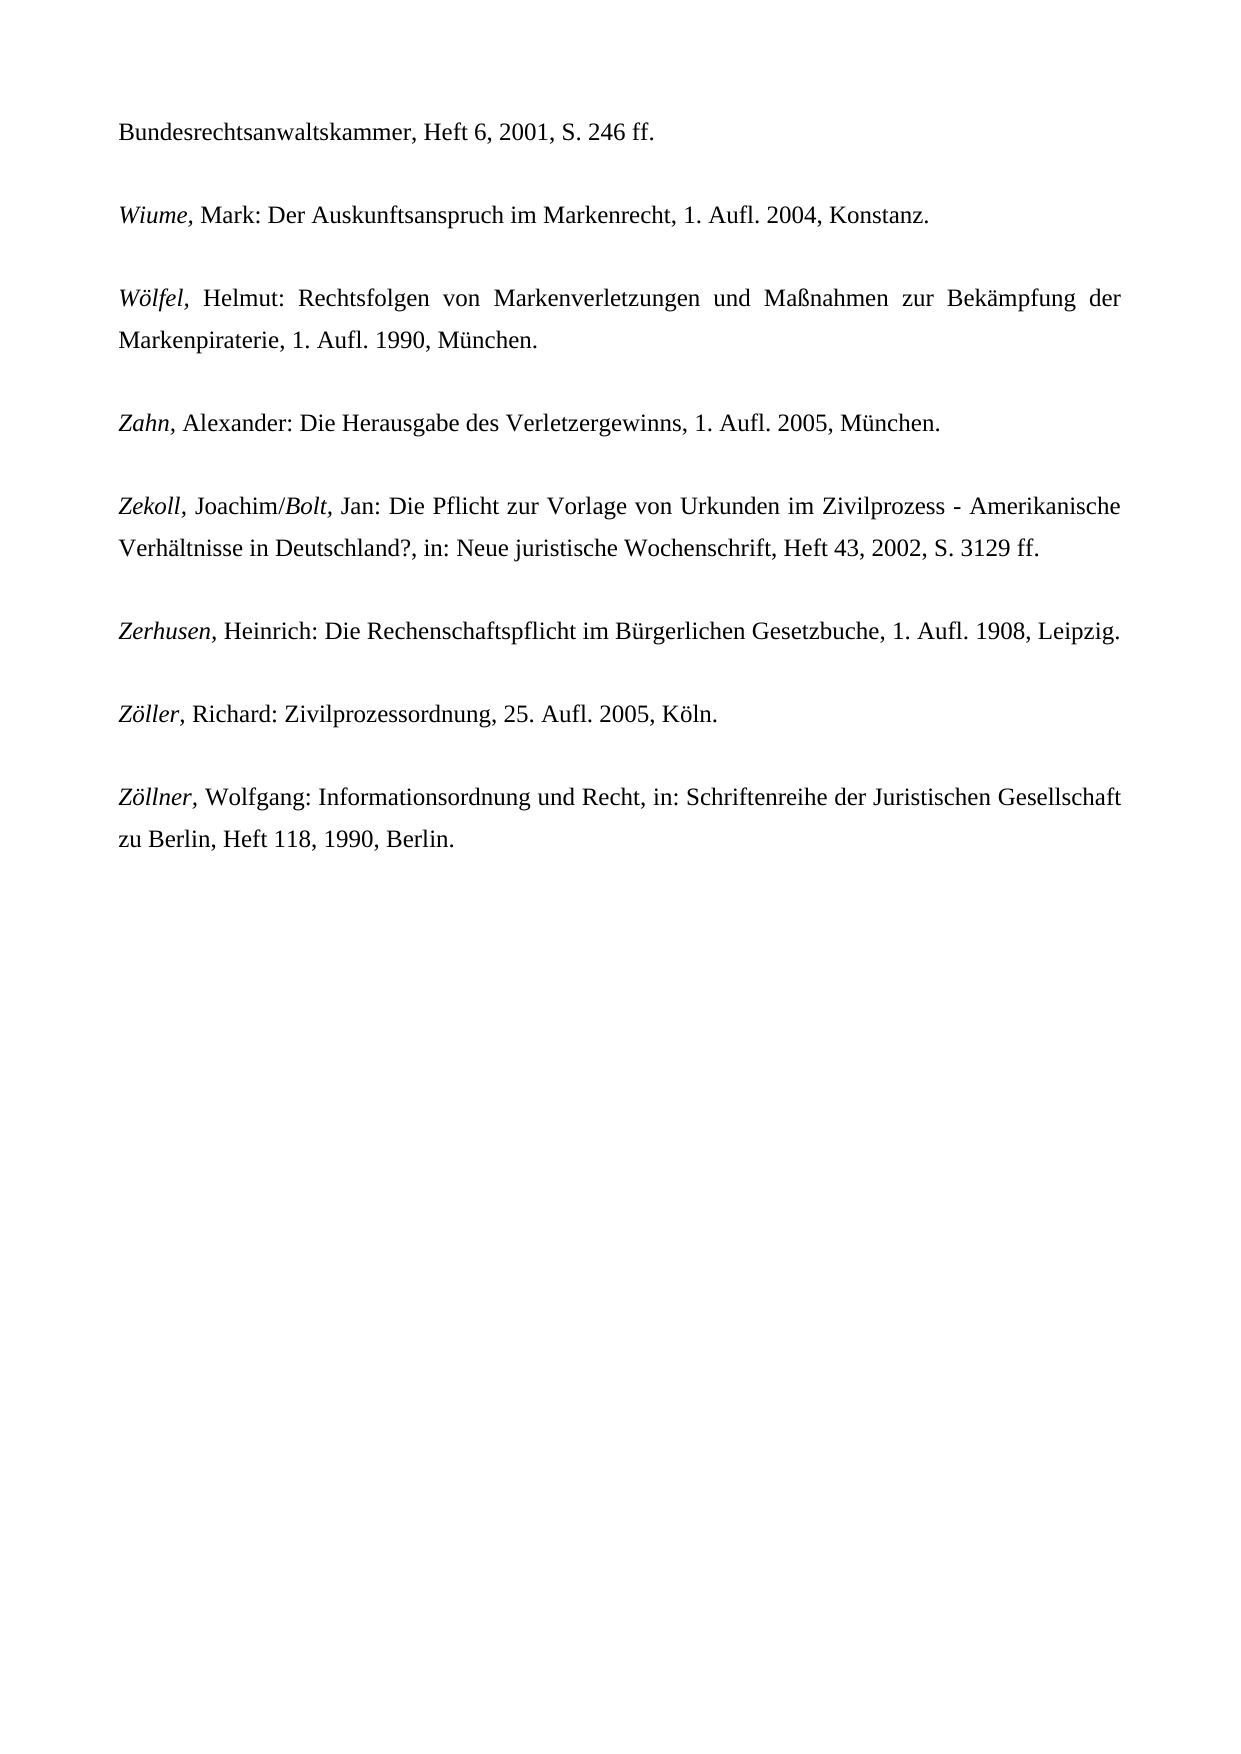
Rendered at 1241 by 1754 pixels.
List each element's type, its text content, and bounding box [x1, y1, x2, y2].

text Wiume, Mark: Der Auskunftsanspruch im Markenrecht, 1. Aufl. 2004, Konstanz. [118, 201, 1122, 229]
text Zöller, Richard: Zivilprozessordnung, 25. Aufl. 2005, Köln. [118, 700, 1122, 728]
text Zöllner, Wolfgang: Informationsordnung und Recht, in: Schriftenreihe der Juristischen Gesellschaft zu Berlin, Heft 118, 1990, Berlin. [118, 783, 1122, 852]
text Zerhusen, Heinrich: Die Rechenschaftspflicht im Bürgerlichen Gesetzbuche, 1. Aufl. 1908, Leipzig. [118, 617, 1122, 644]
text Bundesrechtsanwaltskammer, Heft 6, 2001, S. 246 ff. [118, 118, 1122, 146]
text Zahn, Alexander: Die Herausgabe des Verletzergewinns, 1. Aufl. 2005, München. [118, 409, 1122, 437]
text Wölfel, Helmut: Rechtsfolgen von Markenverletzungen und Maßnahmen zur Bekämpfung der Markenpiraterie, 1. Aufl. 1990, München. [118, 284, 1122, 354]
text Zekoll, Joachim/Bolt, Jan: Die Pflicht zur Vorlage von Urkunden im Zivilprozess - Amerikanische Verhältnisse in Deutschland?, in: Neue juristische Wochenschrift, Heft 43, 2002, S. 3129 ff. [118, 492, 1122, 561]
